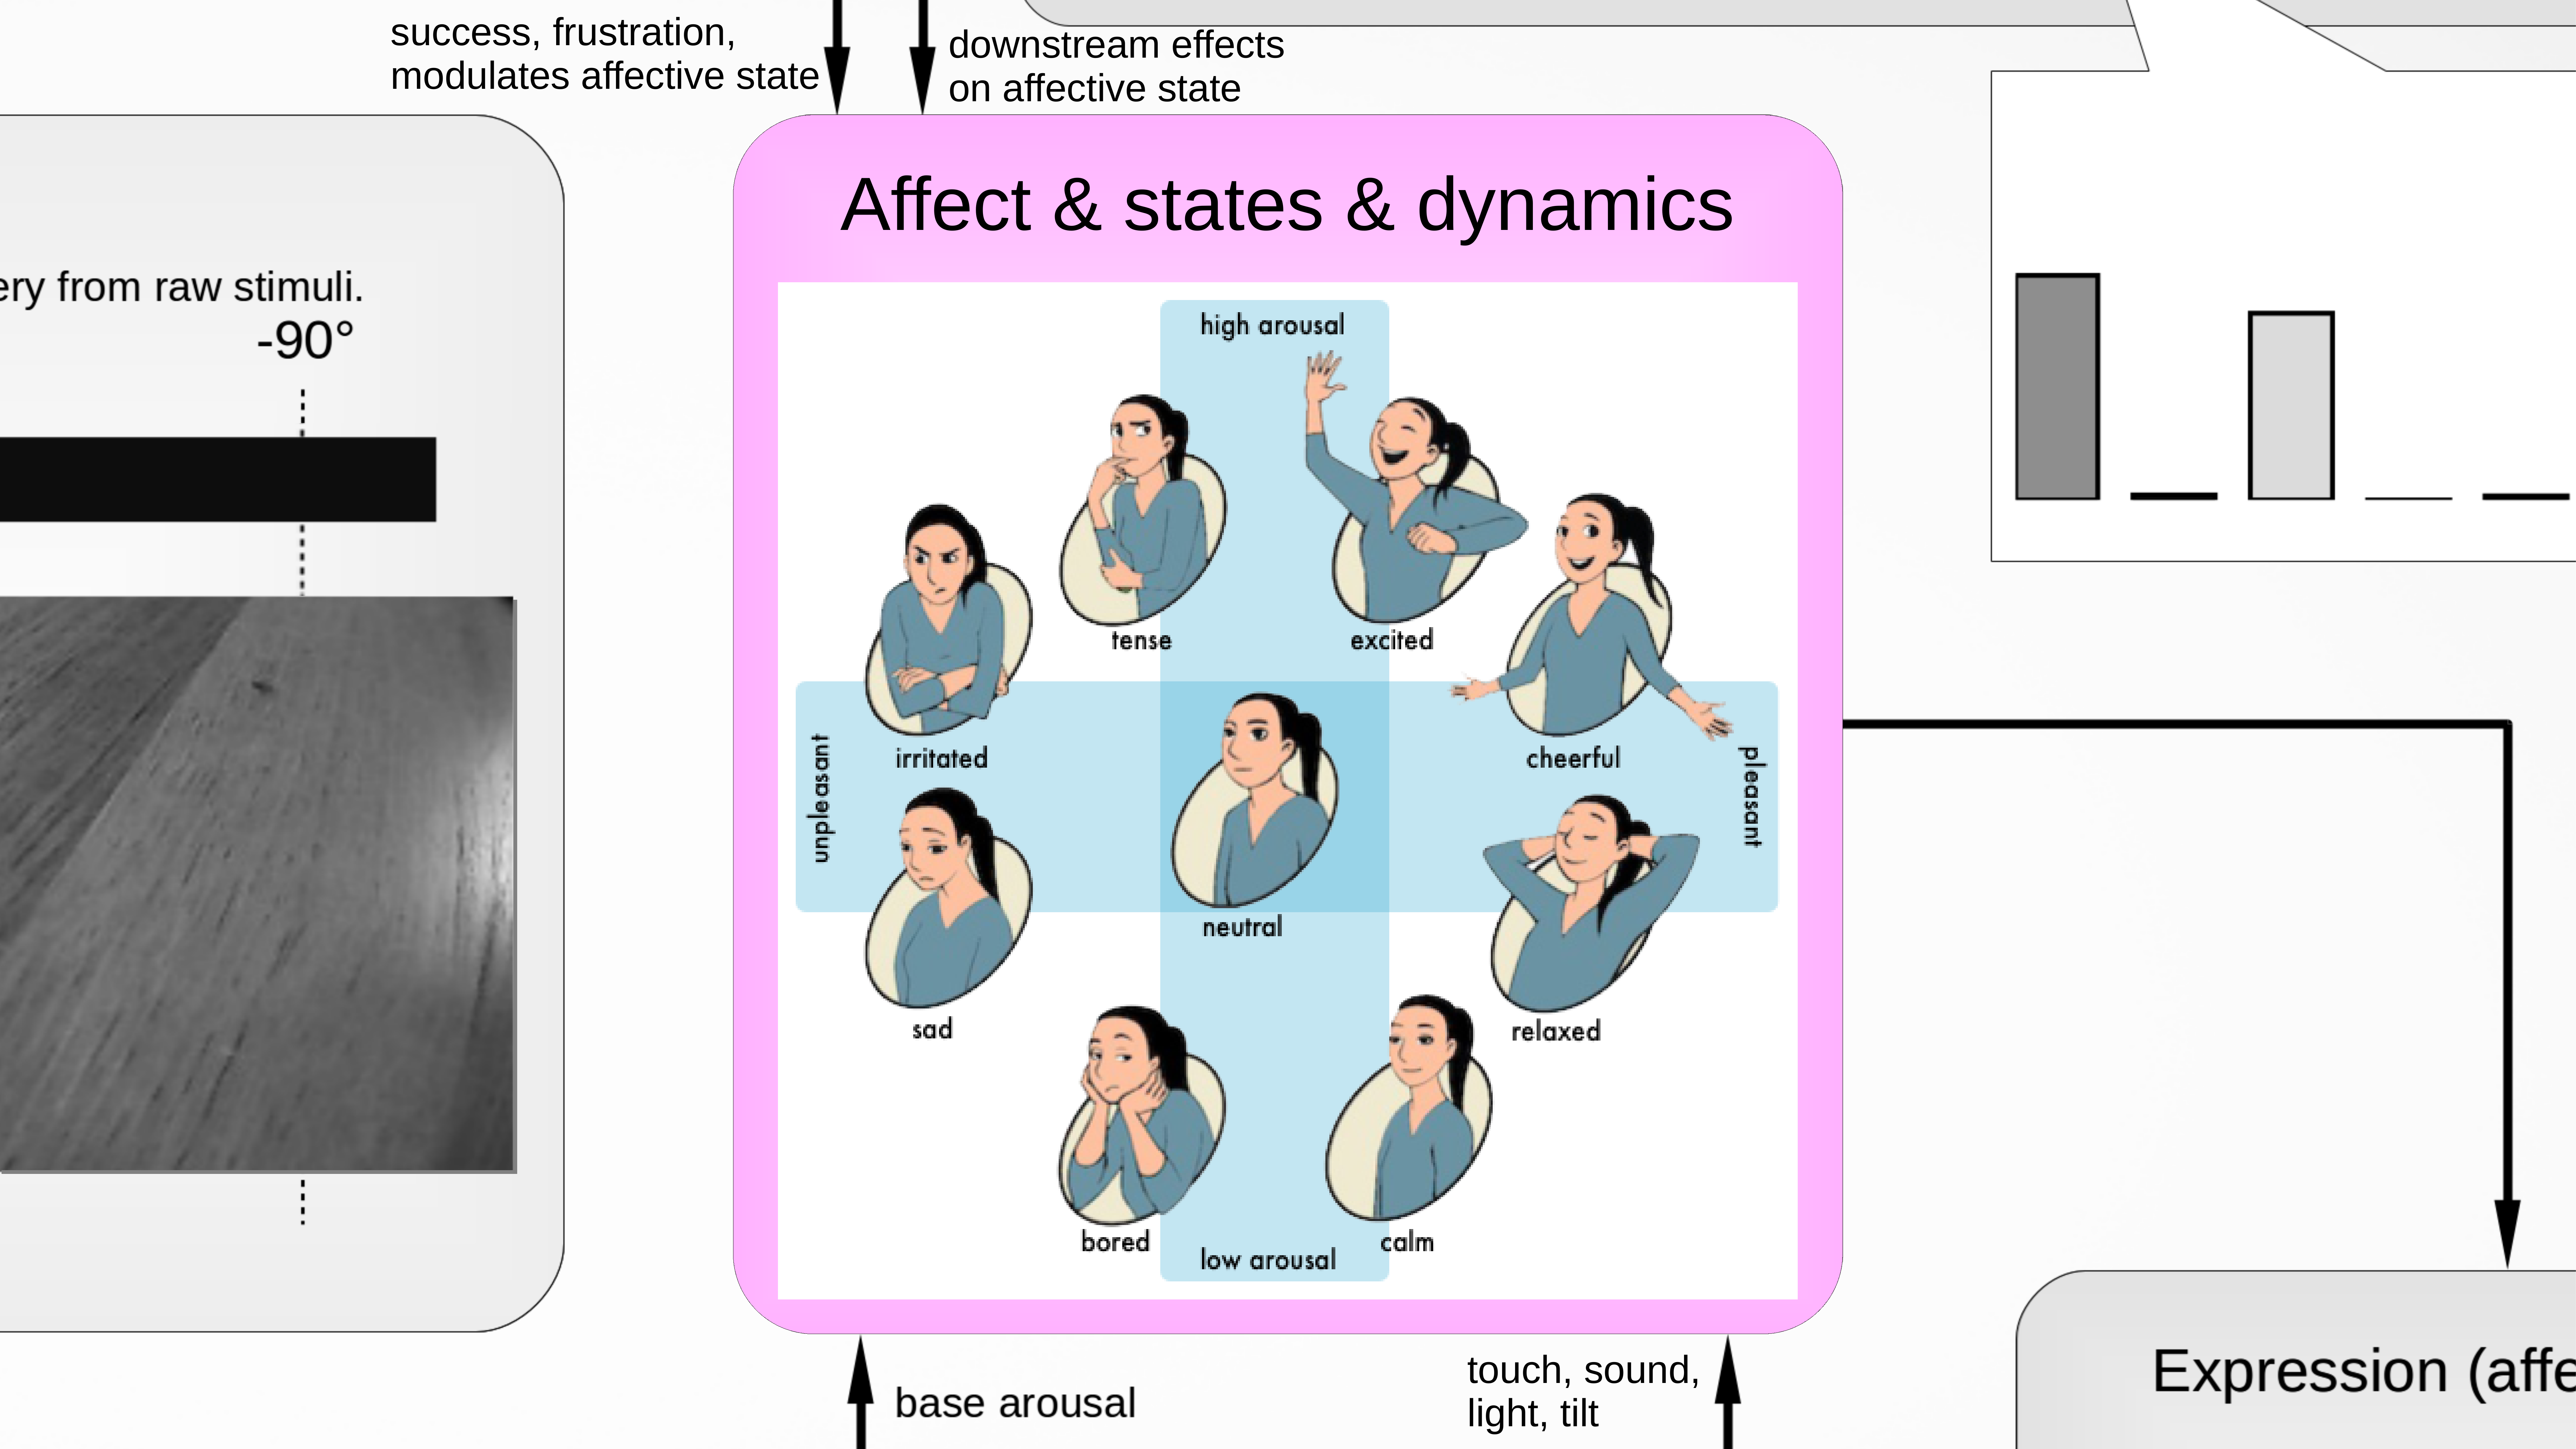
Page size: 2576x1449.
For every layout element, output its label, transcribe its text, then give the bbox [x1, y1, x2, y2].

text_box Affect & states & dynamics [811, 126, 1765, 282]
text_box downstream effects on affective state [944, 20, 1305, 112]
text_box touch, sound, light, tilt [1462, 1345, 1728, 1438]
text_box success, frustration, modulates affective state [386, 7, 845, 99]
text_box [733, 115, 1843, 1334]
picture [0, 0, 2576, 1449]
